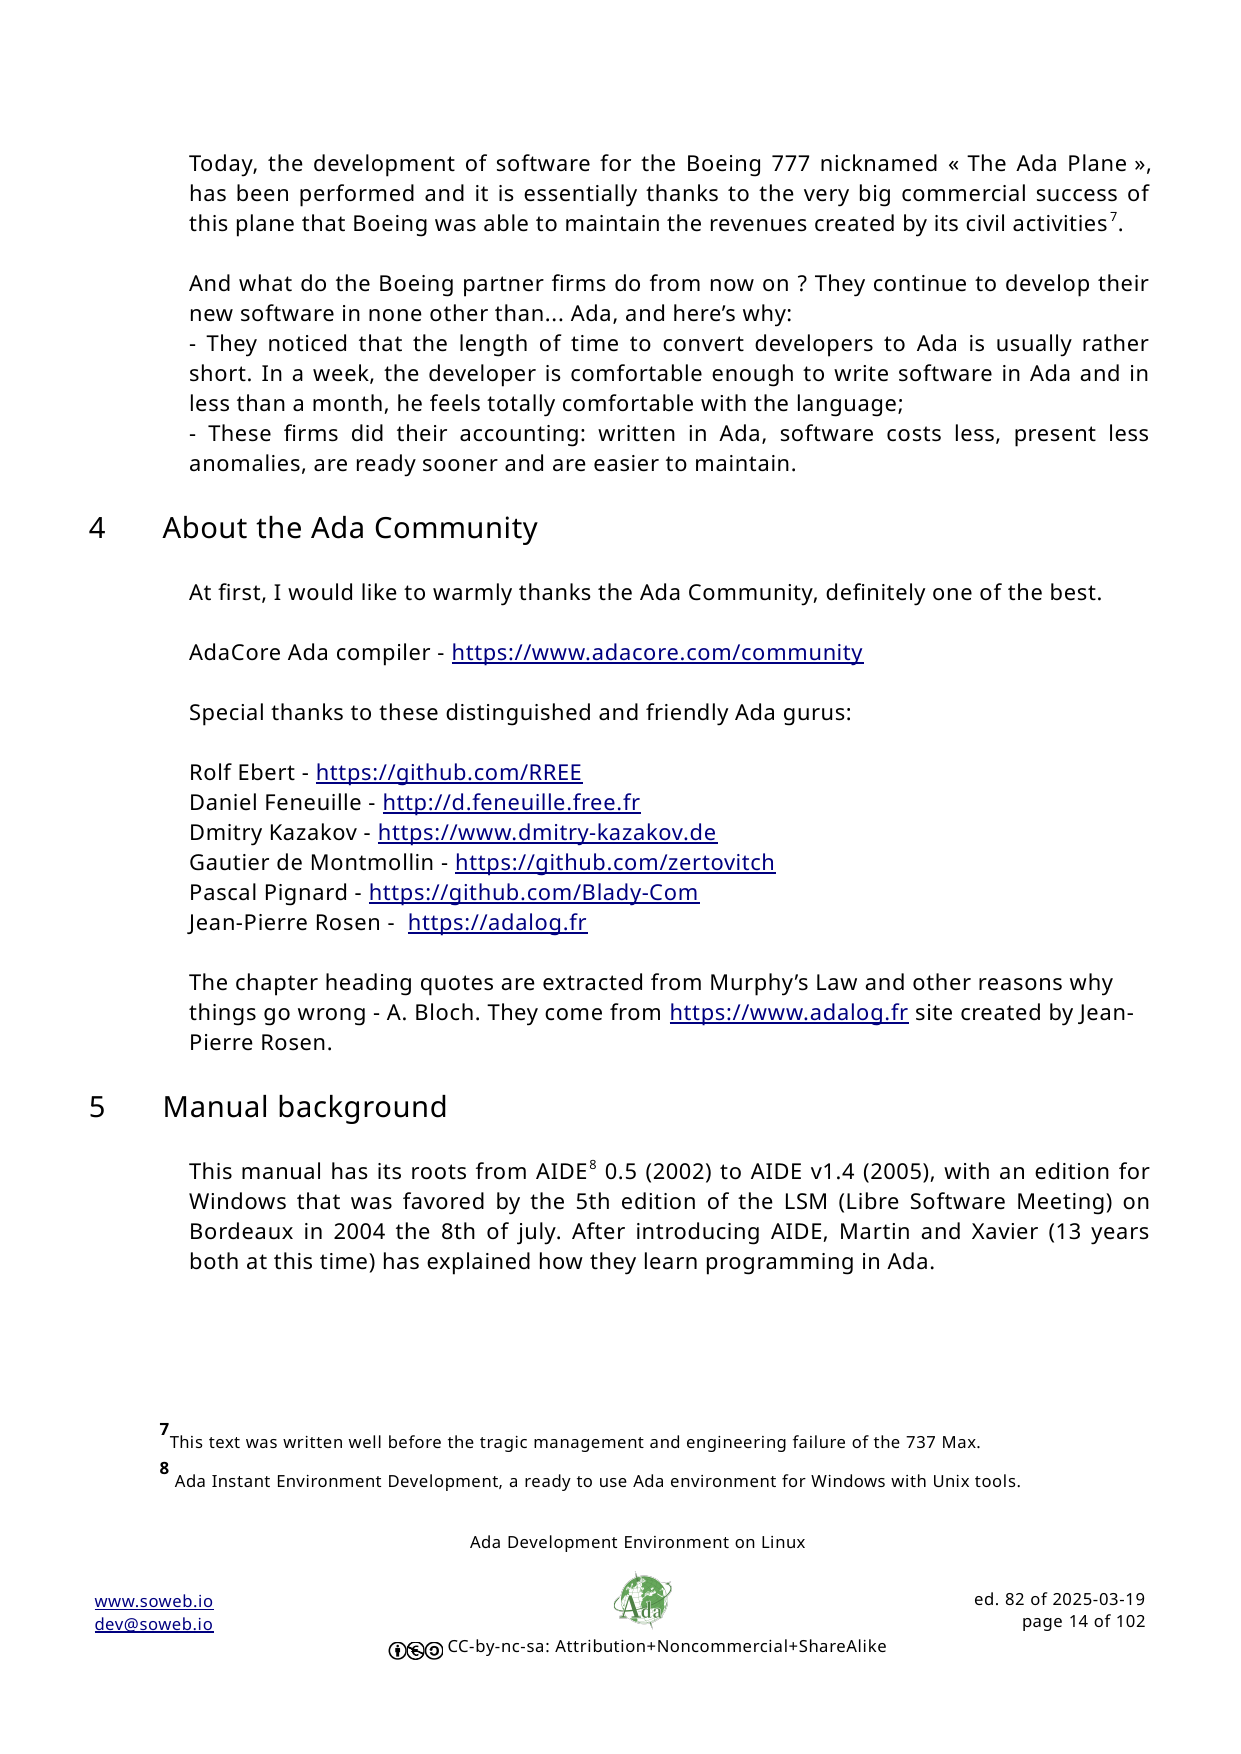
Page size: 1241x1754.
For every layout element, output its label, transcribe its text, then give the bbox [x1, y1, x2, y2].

text - These firms did their accounting: written in Ada, software costs less, present less anomalies, are ready sooner and are easier to maintain. [189, 418, 1152, 478]
text Ada Instant Environment Development, a ready to use Ada environment for Windows with Unix tools. [159, 1457, 1152, 1496]
text And what do the Boeing partner firms do from now on ? They continue to develop their new software in none other than... Ada, and here’s why: [189, 268, 1152, 328]
subtitle About the Ada Community [88, 507, 1152, 547]
subtitle ­Manual background [88, 1086, 1152, 1126]
text Gautier de Montmollin - https://github.com/zertovitch [189, 847, 1152, 877]
text This manual has its roots from AIDE 0.5 (2002) to AIDE v1.4 (2005), with an edition for Windows that was favored by the 5th edition of the LSM (Libre Software Meeting) on Bordeaux in 2004 the 8th of july. After introducing AIDE, Martin and Xavier (13 years both at this time) has explained how they learn programming in Ada. [189, 1156, 1152, 1276]
picture [388, 1642, 443, 1660]
text Pascal Pignard - https://github.com/Blady-Com [189, 877, 1152, 907]
text - They noticed that the length of time to convert developers to Ada is usually rather short. In a week, the developer is comfortable enough to write software in Ada and in less than a month, he feels totally comfortable with the language; [189, 328, 1152, 418]
text Today, the development of software for the Boeing 777 nicknamed « The Ada Plane », has been performed and it is essentially thanks to the very big commercial success of this plane that Boeing was able to maintain the revenues created by its civil activities. [189, 148, 1152, 238]
text Rolf Ebert - https://github.com/RREE [189, 757, 1152, 787]
picture [613, 1571, 672, 1630]
text This text was written well before the tragic management and engineering failure of the 737 Max. [159, 1417, 1152, 1457]
text AdaCore Ada compiler - https://www.adacore.com/community [189, 637, 1152, 667]
text Special thanks to these distinguished and friendly Ada gurus: [189, 697, 1152, 727]
text At first, I would like to warmly thanks the Ada Community, definitely one of the best. [189, 577, 1152, 607]
text Dmitry Kazakov - https://www.dmitry-kazakov.de [189, 817, 1152, 847]
text Jean-Pierre Rosen - https://adalog.fr [189, 907, 1152, 937]
text Daniel Feneuille - http://d.feneuille.free.fr [189, 787, 1152, 817]
text The chapter heading quotes are extracted from Murphy’s Law and other reasons why things go wrong - A. Bloch. They come from https://www.adalog.fr site created by Jean-Pierre Rosen. [189, 967, 1152, 1057]
